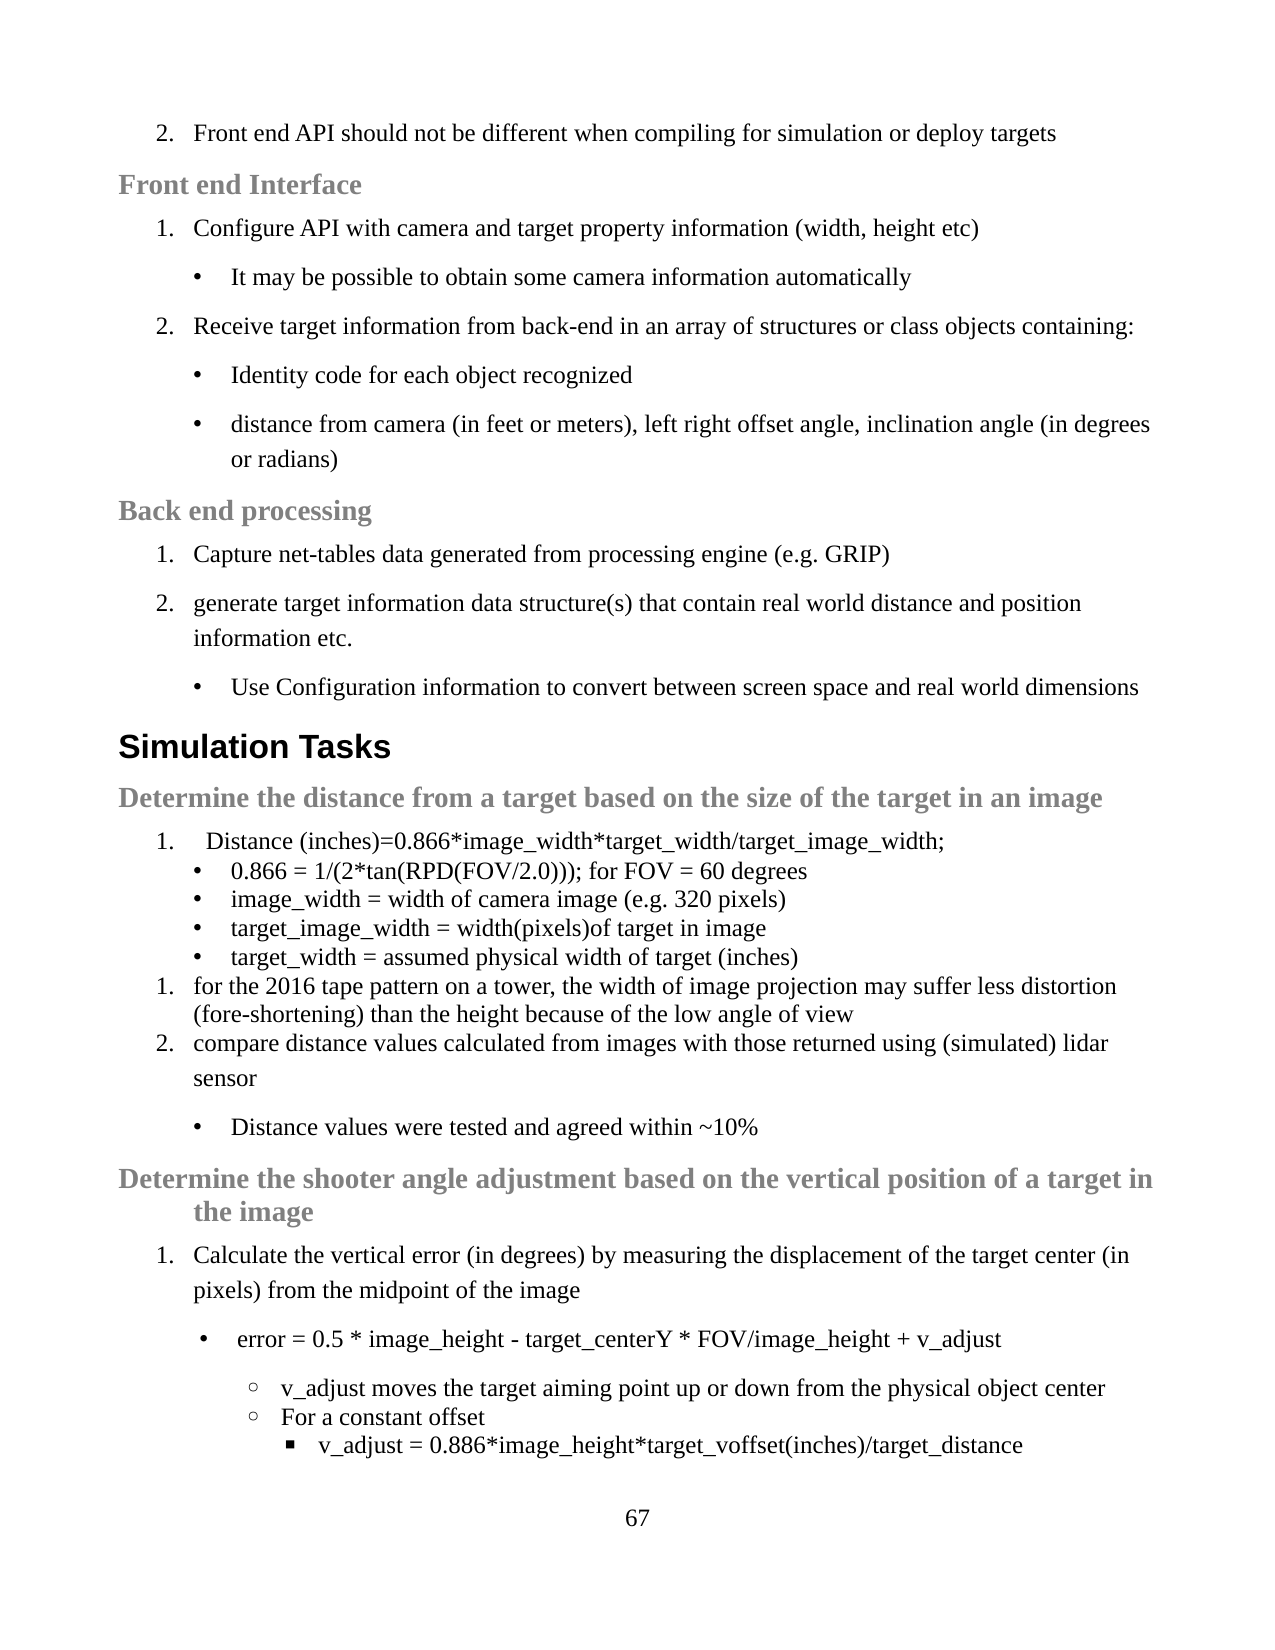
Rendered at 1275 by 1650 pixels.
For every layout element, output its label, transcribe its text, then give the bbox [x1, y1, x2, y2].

list Configure API with camera and target property information (width, height etc) [156, 213, 1157, 242]
subtitle Back end processing [118, 493, 1157, 527]
subtitle Determine the distance from a target based on the size of the target in an image [118, 780, 1157, 814]
list distance from camera (in feet or meters), left right offset angle, inclination angle (in degrees or radians) [193, 409, 1157, 473]
list error = 0.5 * image_height - target_centerY * FOV/image_height + v_adjust [199, 1324, 1157, 1353]
list Receive target information from back-end in an array of structures or class objects containing: [156, 311, 1157, 340]
list generate target information data structure(s) that contain real world distance and position information etc. [156, 588, 1157, 651]
list Distance values were tested and agreed within ~10% [193, 1112, 1157, 1141]
list v_adjust moves the target aiming point up or down from the physical object center [243, 1373, 1157, 1402]
subtitle Simulation Tasks [118, 727, 1157, 766]
list for the 2016 tape pattern on a tower, the width of image projection may suffer less distortion (fore-shortening) than the height because of the low angle of view [156, 971, 1157, 1028]
list v_adjust = 0.886*image_height*target_voffset(inches)/target_distance [281, 1431, 1157, 1459]
list Calculate the vertical error (in degrees) by measuring the displacement of the target center (in pixels) from the midpoint of the image [156, 1240, 1157, 1304]
list compare distance values calculated from images with those returned using (simulated) lidar sensor [156, 1028, 1157, 1091]
list Capture net-tables data generated from processing engine (e.g. GRIP) [156, 539, 1157, 568]
list image_width = width of camera image (e.g. 320 pixels) [193, 884, 1157, 913]
list target_width = assumed physical width of target (inches) [193, 942, 1157, 971]
list Use Configuration information to convert between screen space and real world dimensions [193, 672, 1157, 700]
list For a constant offset [243, 1402, 1157, 1431]
list 0.866 = 1/(2*tan(RPD(FOV/2.0))); for FOV = 60 degrees [193, 856, 1157, 884]
list Distance (inches)=0.866*image_width*target_width/target_image_width; [156, 826, 1157, 856]
list It may be possible to obtain some camera information automatically [193, 262, 1157, 291]
list Identity code for each object recognized [193, 360, 1157, 389]
subtitle Front end Interface [118, 167, 1157, 201]
list Front end API should not be different when compiling for simulation or deploy targets [156, 118, 1157, 147]
list target_image_width = width(pixels)of target in image [193, 913, 1157, 942]
subtitle Determine the shooter angle adjustment based on the vertical position of a target in the image [118, 1161, 1157, 1228]
